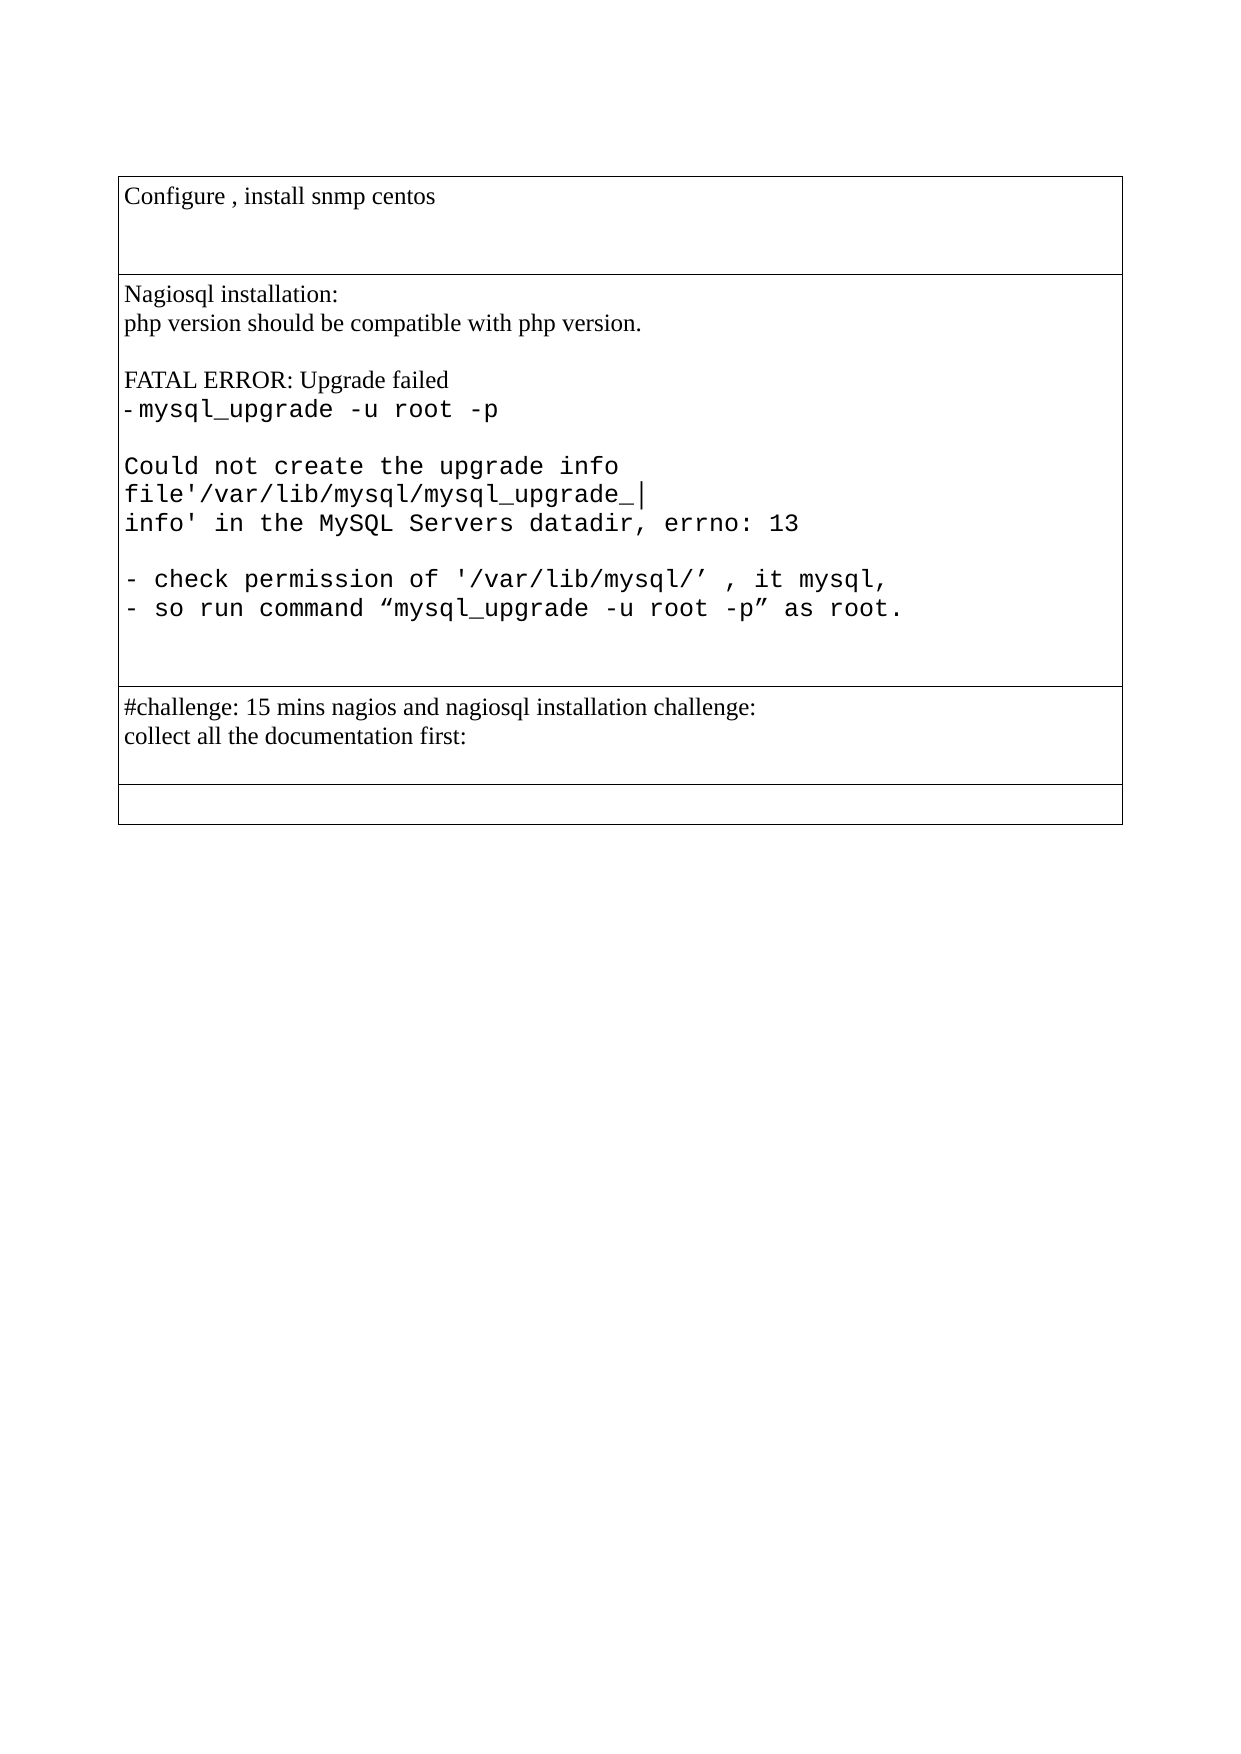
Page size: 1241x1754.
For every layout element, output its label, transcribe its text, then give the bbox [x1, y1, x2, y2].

table_cell [119, 785, 1122, 824]
table_cell Nagiosql installation: php version should be compatible with php version. FATAL ERROR: Upgrade failed - mysql_upgrade -u root -p Could not create the upgrade info file'/var/lib/mysql/mysql_upgrade_│ info' in the MySQL Servers datadir, errno: 13 - check permission of '/var/lib/mysql/’ , it mysql, - so run command “mysql_upgrade -u root -p” as root. [119, 275, 1122, 686]
table_header Configure , install snmp centos [119, 177, 1122, 273]
table_cell #challenge: 15 mins nagios and nagiosql installation challenge: collect all the documentation first: [119, 687, 1122, 784]
